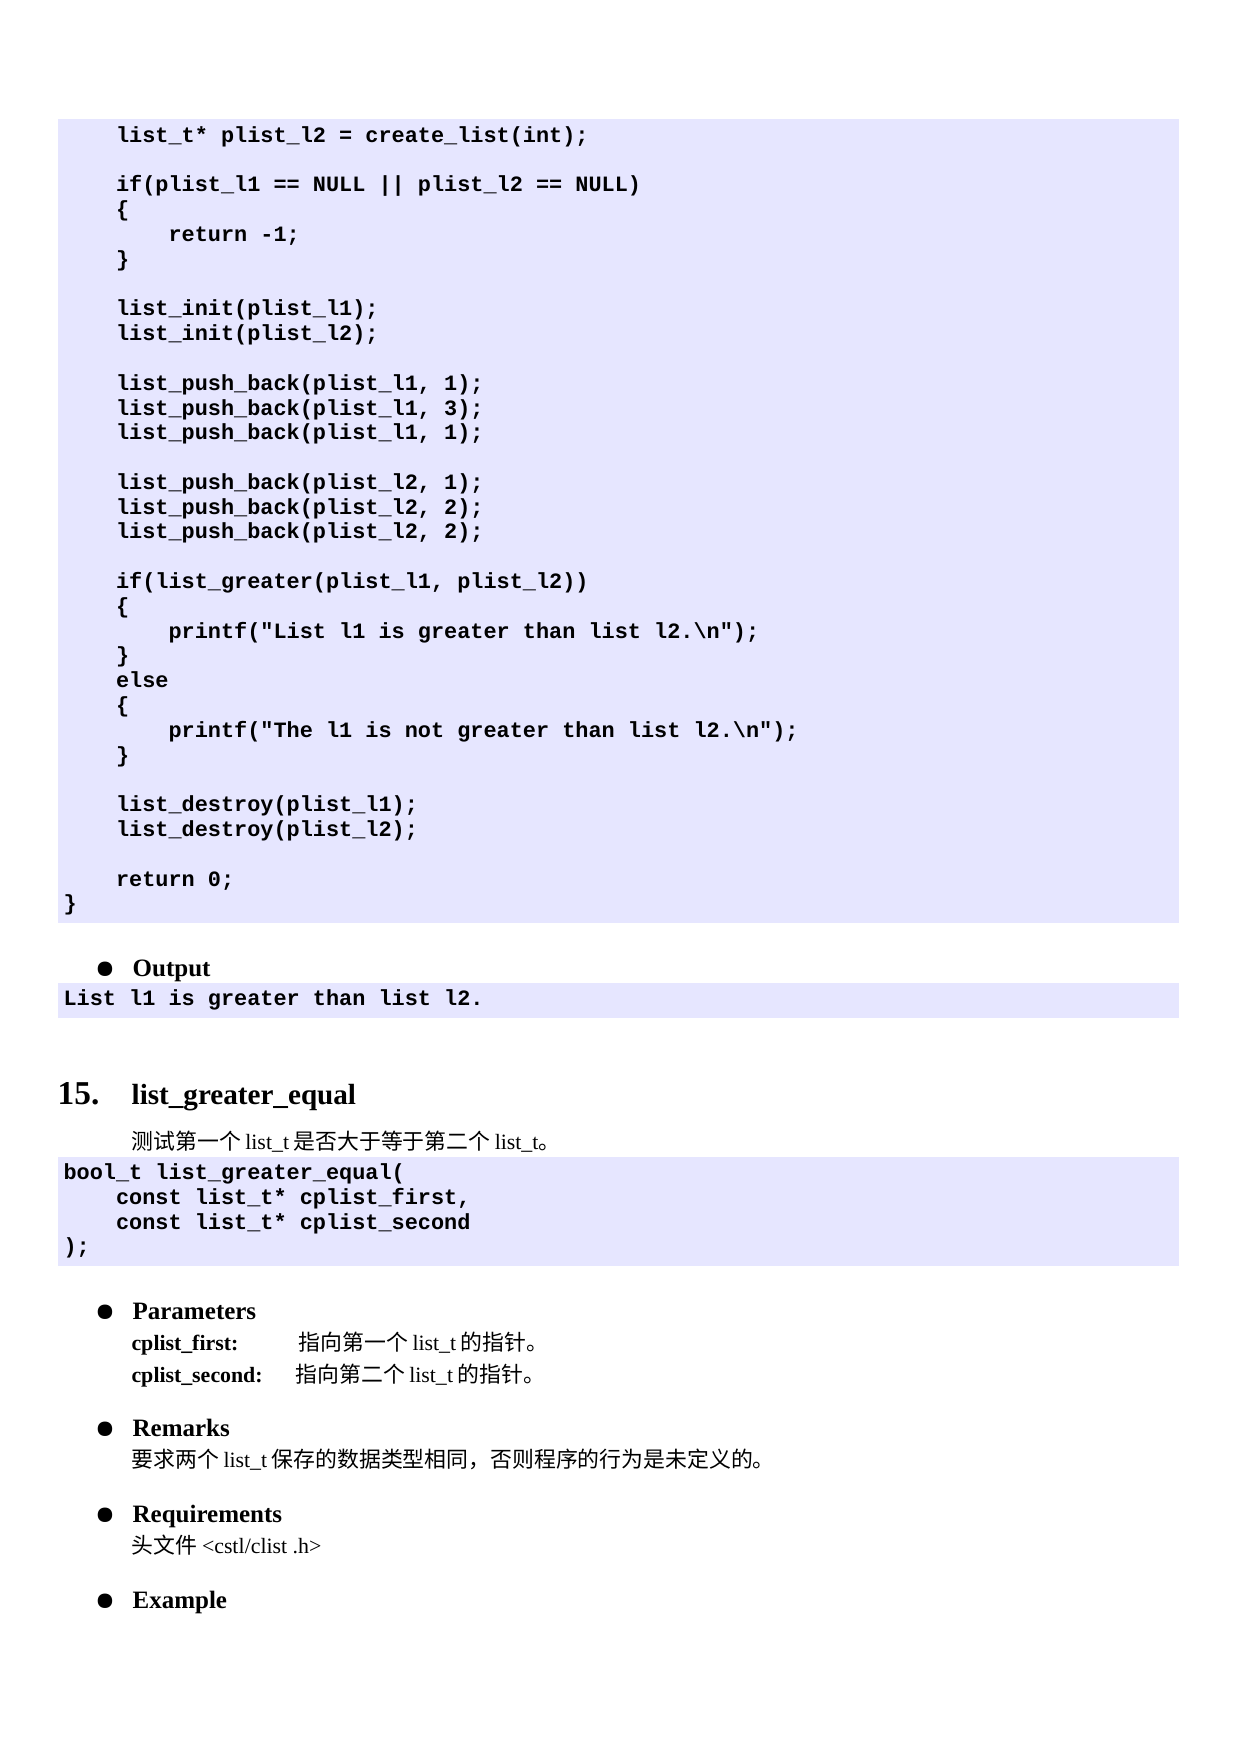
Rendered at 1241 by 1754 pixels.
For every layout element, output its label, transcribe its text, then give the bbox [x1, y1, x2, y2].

text 要求两个list_t保存的数据类型相同，否则程序的行为是未定义的。 [57, 1442, 1179, 1474]
text cplist_first: 指向第一个list_t的指针。 [57, 1325, 1179, 1357]
list Output [95, 953, 1179, 982]
list Example [95, 1585, 1179, 1613]
list Remarks [95, 1413, 1179, 1442]
list Requirements [95, 1499, 1179, 1528]
table_header list_t* plist_l2 = create_list(int); if(plist_l1 == NULL || plist_l2 == NULL) { return -1; } list_init(plist_l1); list_init(plist_l2); list_push_back(plist_l1, 1); list_push_back(plist_l1, 3); list_push_back(plist_l1, 1); list_push_back(plist_l2, 1); list_push_back(plist_l2, 2); list_push_back(plist_l2, 2); if(list_greater(plist_l1, plist_l2)) { printf("List l1 is greater than list l2.\n"); } else { printf("The l1 is not greater than list l2.\n"); } list_destroy(plist_l1); list_destroy(plist_l2); return 0; } [58, 119, 1179, 923]
list Parameters [95, 1296, 1179, 1325]
table_header List l1 is greater than list l2. [58, 983, 1179, 1018]
table_header bool_t list_greater_equal( const list_t* cplist_first, const list_t* cplist_second ); [58, 1157, 1179, 1266]
subtitle list_greater_equal [57, 1073, 1179, 1111]
text cplist_second: 指向第二个list_t的指针。 [57, 1357, 1179, 1388]
text 头文件 <cstl/clist .h> [57, 1528, 1179, 1559]
text 测试第一个list_t是否大于等于第二个list_t。 [57, 1124, 1179, 1156]
